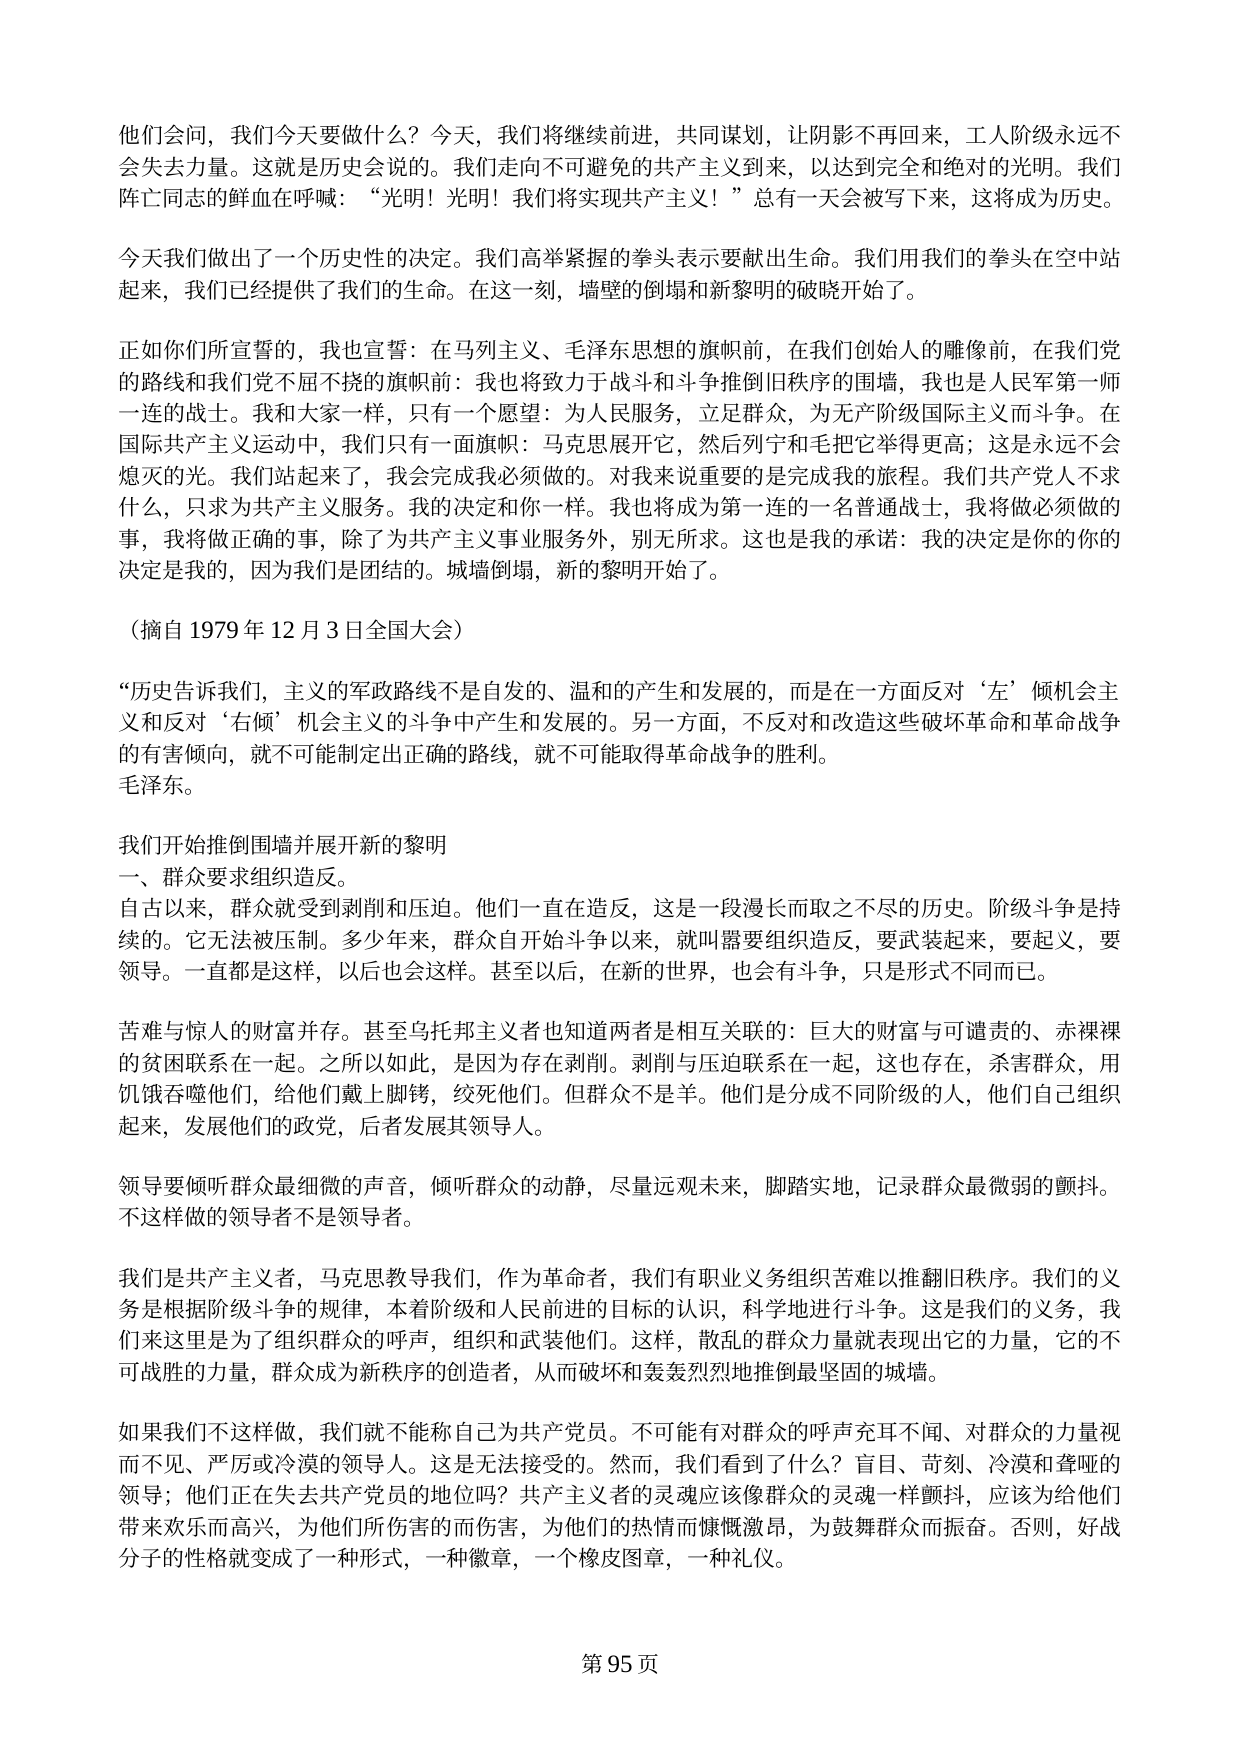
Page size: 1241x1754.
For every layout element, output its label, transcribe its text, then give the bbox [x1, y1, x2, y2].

text 苦难与惊人的财富并存。甚至乌托邦主义者也知道两者是相互关联的：巨大的财富与可谴责的、赤裸裸的贫困联系在一起。之所以如此，是因为存在剥削。剥削与压迫联系在一起，这也存在，杀害群众，用饥饿吞噬他们，给他们戴上脚铐，绞死他们。但群众不是羊。他们是分成不同阶级的人，他们自己组织起来，发展他们的政党，后者发展其领导人。 [118, 1014, 1122, 1140]
text 毛泽东。 [118, 768, 1122, 800]
text 正如你们所宣誓的，我也宣誓：在马列主义、毛泽东思想的旗帜前，在我们创始人的雕像前，在我们党的路线和我们党不屈不挠的旗帜前：我也将致力于战斗和斗争推倒旧秩序的围墙，我也是人民军第一师一连的战士。我和大家一样，只有一个愿望：为人民服务，立足群众，为无产阶级国际主义而斗争。在国际共产主义运动中，我们只有一面旗帜：马克思展开它，然后列宁和毛把它举得更高；这是永远不会熄灭的光。我们站起来了，我会完成我必须做的。对我来说重要的是完成我的旅程。我们共产党人不求什么，只求为共产主义服务。我的决定和你一样。我也将成为第一连的一名普通战士，我将做必须做的事，我将做正确的事，除了为共产主义事业服务外，别无所求。这也是我的承诺：我的决定是你的你的决定是我的，因为我们是团结的。城墙倒塌，新的黎明开始了。 [118, 333, 1122, 585]
text 今天我们做出了一个历史性的决定。我们高举紧握的拳头表示要献出生命。我们用我们的拳头在空中站起来，我们已经提供了我们的生命。在这一刻，墙壁的倒塌和新黎明的破晓开始了。 [118, 242, 1122, 304]
text 如果我们不这样做，我们就不能称自己为共产党员。不可能有对群众的呼声充耳不闻、对群众的力量视而不见、严厉或冷漠的领导人。这是无法接受的。然而，我们看到了什么？盲目、苛刻、冷漠和聋哑的领导；他们正在失去共产党员的地位吗？共产主义者的灵魂应该像群众的灵魂一样颤抖，应该为给他们带来欢乐而高兴，为他们所伤害的而伤害，为他们的热情而慷慨激昂，为鼓舞群众而振奋。否则，好战分子的性格就变成了一种形式，一种徽章，一个橡皮图章，一种礼仪。 [118, 1415, 1122, 1573]
text （摘自1979年12月3日全国大会） [118, 614, 1122, 645]
text “历史告诉我们，主义的军政路线不是自发的、温和的产生和发展的，而是在一方面反对‘左’倾机会主义和反对‘右倾’机会主义的斗争中产生和发展的。另一方面，不反对和改造这些破坏革命和革命战争的有害倾向，就不可能制定出正确的路线，就不可能取得革命战争的胜利。 [118, 674, 1122, 768]
text 领导要倾听群众最细微的声音，倾听群众的动静，尽量远观未来，脚踏实地，记录群众最微弱的颤抖。不这样做的领导者不是领导者。 [118, 1169, 1122, 1232]
text 自古以来，群众就受到剥削和压迫。他们一直在造反，这是一段漫长而取之不尽的历史。阶级斗争是持续的。它无法被压制。多少年来，群众自开始斗争以来，就叫嚣要组织造反，要武装起来，要起义，要领导。一直都是这样，以后也会这样。甚至以后，在新的世界，也会有斗争，只是形式不同而已。 [118, 891, 1122, 986]
text 我们开始推倒围墙并展开新的黎明 [118, 828, 1122, 860]
text 一、群众要求组织造反。 [118, 860, 1122, 891]
text 他们会问，我们今天要做什么？今天，我们将继续前进，共同谋划，让阴影不再回来，工人阶级永远不会失去力量。这就是历史会说的。我们走向不可避免的共产主义到来，以达到完全和绝对的光明。我们阵亡同志的鲜血在呼喊：“光明！光明！我们将实现共产主义！”总有一天会被写下来，这将成为历史。 [118, 118, 1122, 213]
text 我们是共产主义者，马克思教导我们，作为革命者，我们有职业义务组织苦难以推翻旧秩序。我们的义务是根据阶级斗争的规律，本着阶级和人民前进的目标的认识，科学地进行斗争。这是我们的义务，我们来这里是为了组织群众的呼声，组织和武装他们。这样，散乱的群众力量就表现出它的力量，它的不可战胜的力量，群众成为新秩序的创造者，从而破坏和轰轰烈烈地推倒最坚固的城墙。 [118, 1261, 1122, 1387]
